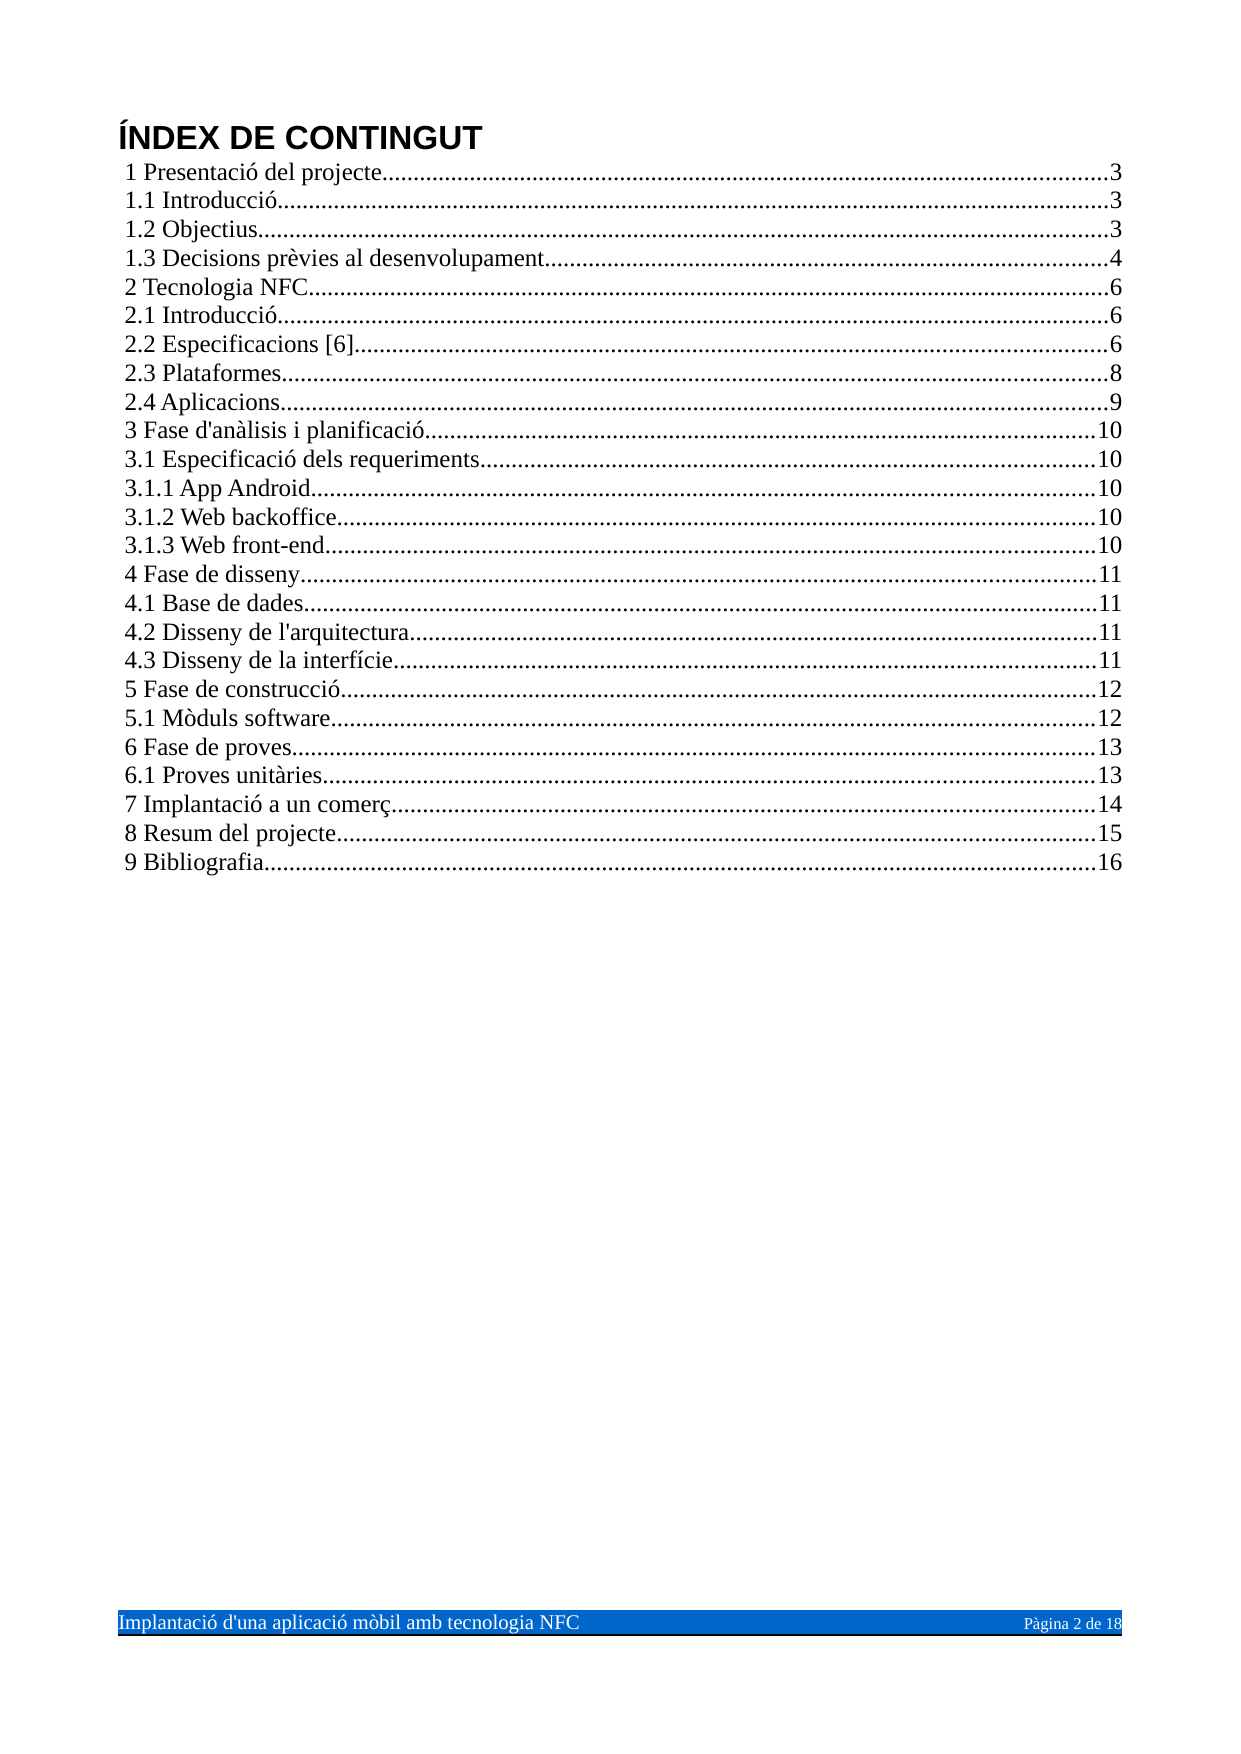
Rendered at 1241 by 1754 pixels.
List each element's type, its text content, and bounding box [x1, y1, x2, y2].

text 1.2 Objectius 3 [118, 214, 1122, 243]
text 8 Resum del projecte 15 [118, 818, 1122, 847]
text 2.1 Introducció 6 [118, 300, 1122, 329]
text 2.2 Especificacions [6] 6 [118, 329, 1122, 358]
text 6.1 Proves unitàries 13 [118, 760, 1122, 789]
text 4.1 Base de dades 11 [118, 588, 1122, 617]
text 4 Fase de disseny 11 [118, 559, 1122, 588]
text 4.3 Disseny de la interfície 11 [118, 645, 1122, 674]
text 2 Tecnologia NFC 6 [118, 272, 1122, 300]
text 2.3 Plataformes 8 [118, 358, 1122, 387]
text 2.4 Aplicacions 9 [118, 387, 1122, 415]
text 3.1.3 Web front-end 10 [118, 530, 1122, 559]
text 6 Fase de proves 13 [118, 732, 1122, 760]
text 5 Fase de construcció 12 [118, 674, 1122, 703]
text 5.1 Mòduls software 12 [118, 703, 1122, 732]
text 1.3 Decisions prèvies al desenvolupament 4 [118, 243, 1122, 272]
text 3 Fase d'anàlisis i planificació 10 [118, 415, 1122, 444]
subtitle ÍNDEX DE CONTINGUT [118, 118, 1122, 157]
text 3.1.1 App Android 10 [118, 473, 1122, 502]
text 9 Bibliografia 16 [118, 847, 1122, 875]
text 7 Implantació a un comerç 14 [118, 789, 1122, 818]
text 1 Presentació del projecte 3 [118, 157, 1122, 185]
text 1.1 Introducció 3 [118, 185, 1122, 214]
text 3.1 Especificació dels requeriments 10 [118, 444, 1122, 473]
text 3.1.2 Web backoffice 10 [118, 502, 1122, 530]
text 4.2 Disseny de l'arquitectura 11 [118, 617, 1122, 645]
